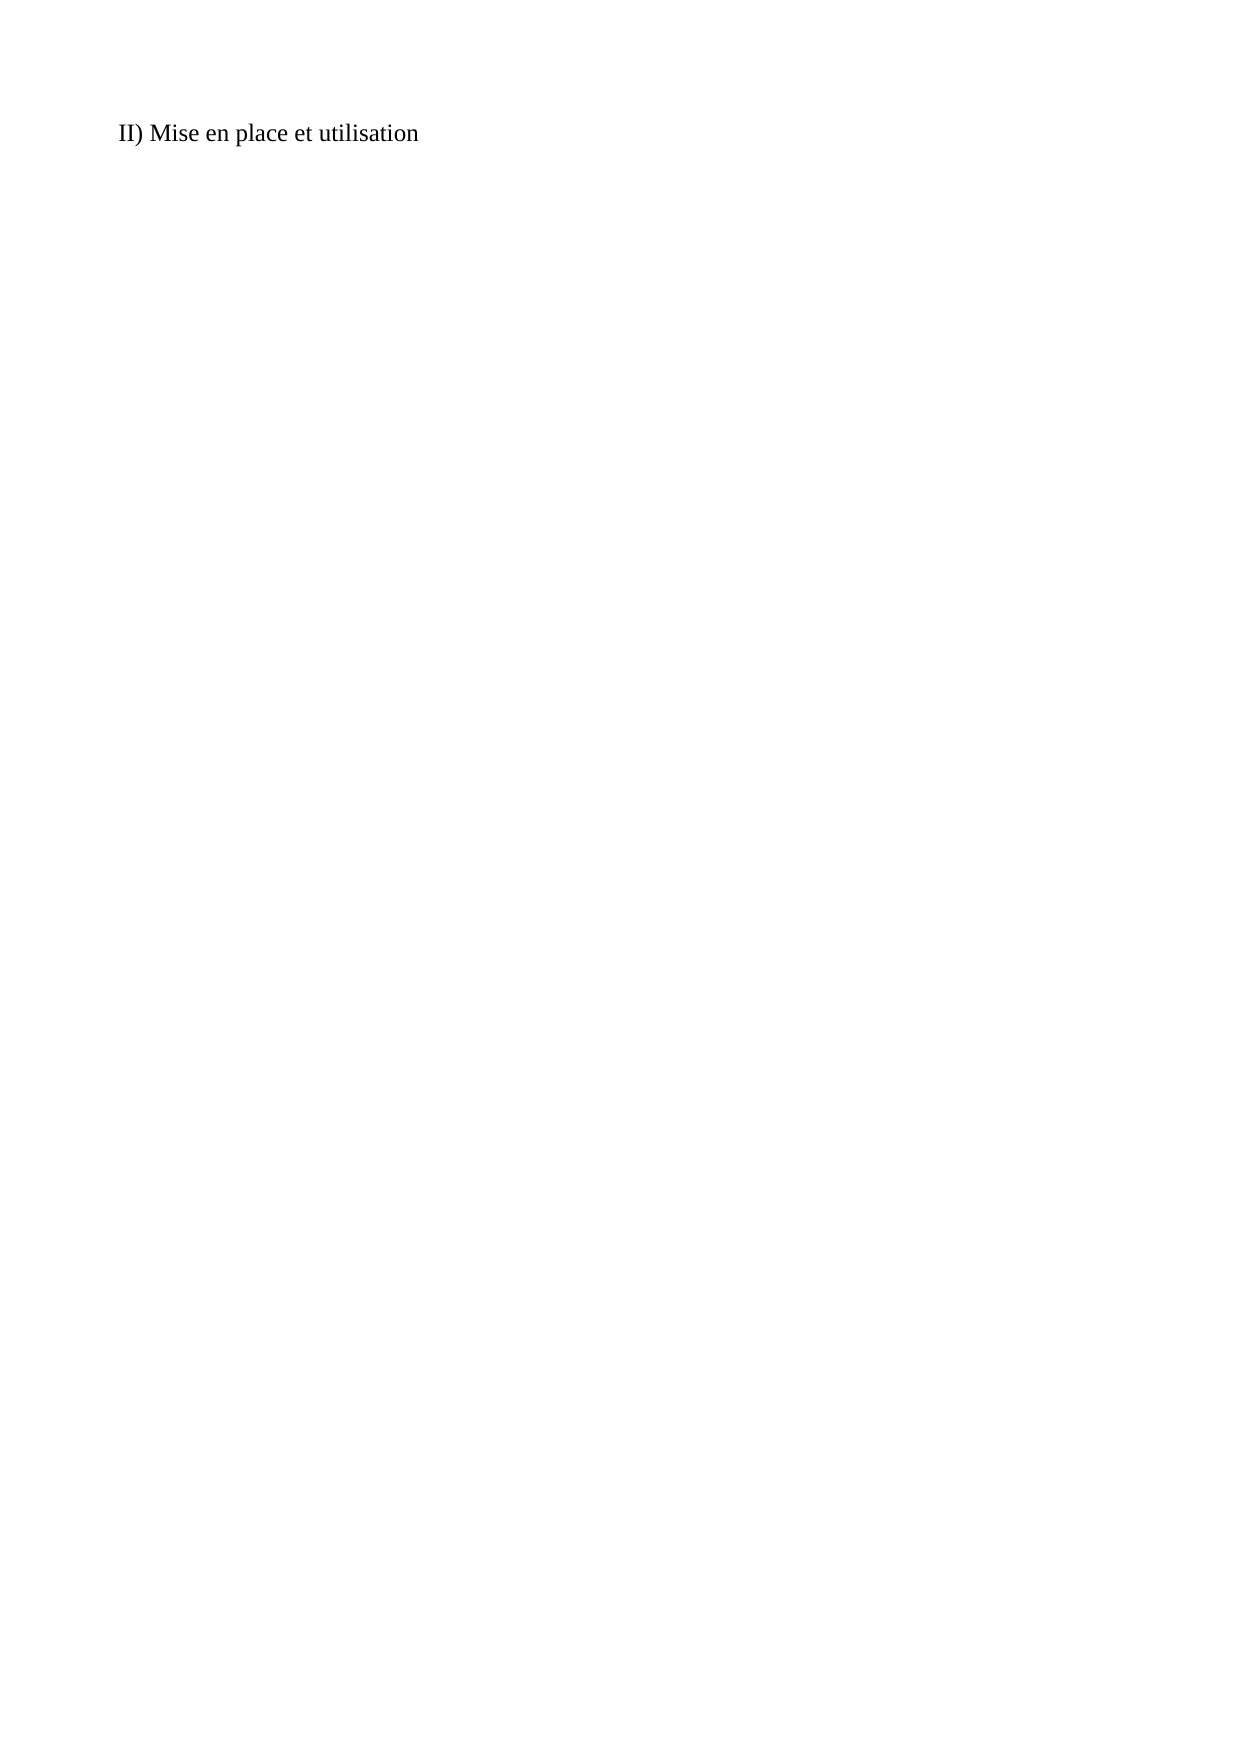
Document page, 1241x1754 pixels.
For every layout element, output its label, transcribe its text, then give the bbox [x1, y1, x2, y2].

text II) Mise en place et utilisation [118, 118, 1122, 147]
